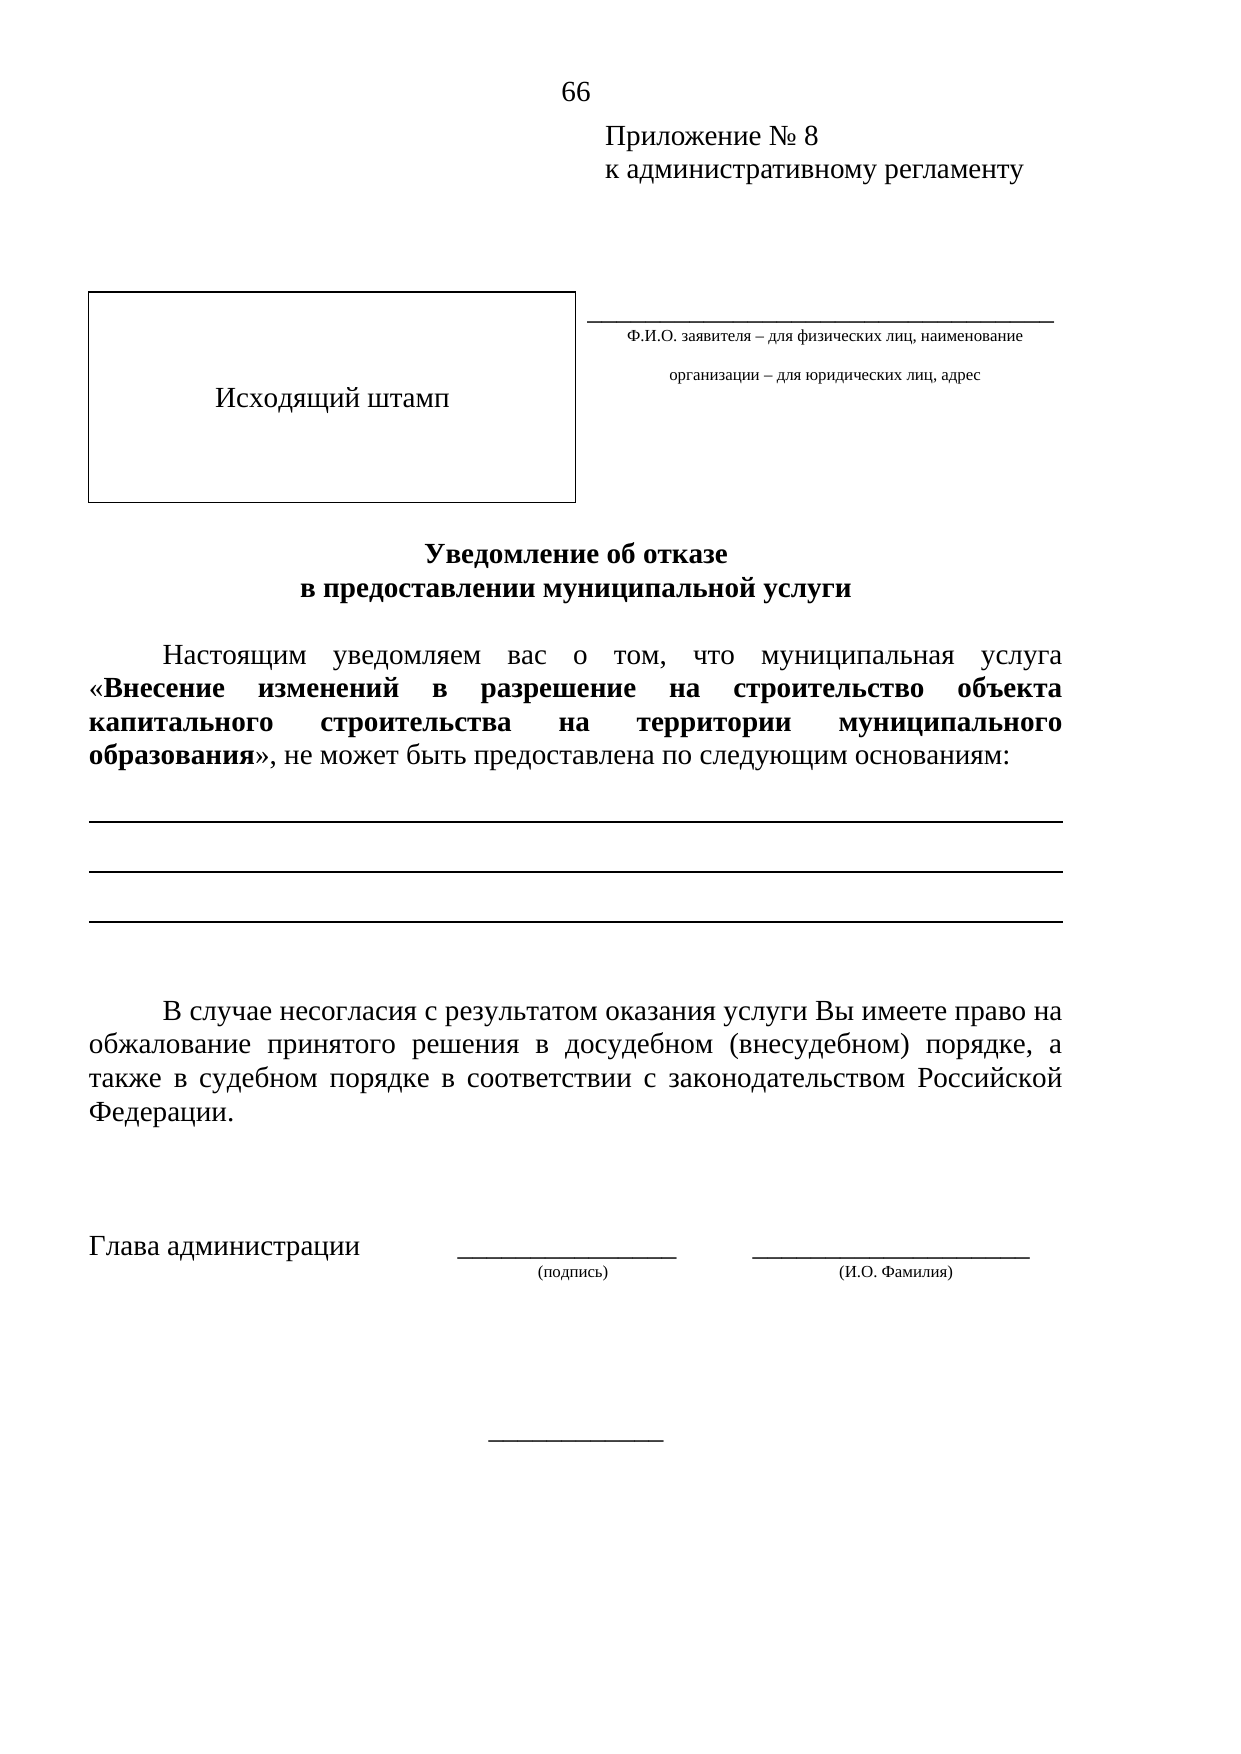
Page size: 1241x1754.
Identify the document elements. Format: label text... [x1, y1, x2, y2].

text Уведомление об отказе [89, 536, 1063, 570]
text ____________ [89, 1412, 1063, 1445]
table_header Исходящий штамп [89, 293, 575, 502]
text Глава администрации _______________ ___________________ [89, 1228, 1063, 1261]
text Настоящим уведомляем вас о том, что муниципальная услуга «Внесение изменений в разрешение на строительство объекта капитального строительства на территории муниципального образования», не может быть предоставлена по следующим основаниям: [89, 637, 1063, 771]
text В случае несогласия с результатом оказания услуги Вы имеете право на обжалование принятого решения в досудебном (внесудебном) порядке, а также в судебном порядке в соответствии с законодательством Российской Федерации. [89, 993, 1063, 1127]
text (подпись) (И.О. Фамилия) [89, 1261, 1063, 1295]
subtitle к административному регламенту [605, 152, 1064, 185]
text в предоставлении муниципальной услуги [89, 570, 1063, 603]
subtitle Приложение № 8 [605, 118, 1064, 152]
table_header ________________________________ Ф.И.О. заявителя – для физических лиц, наименование организации – для юридических лиц, адрес [576, 291, 1074, 502]
